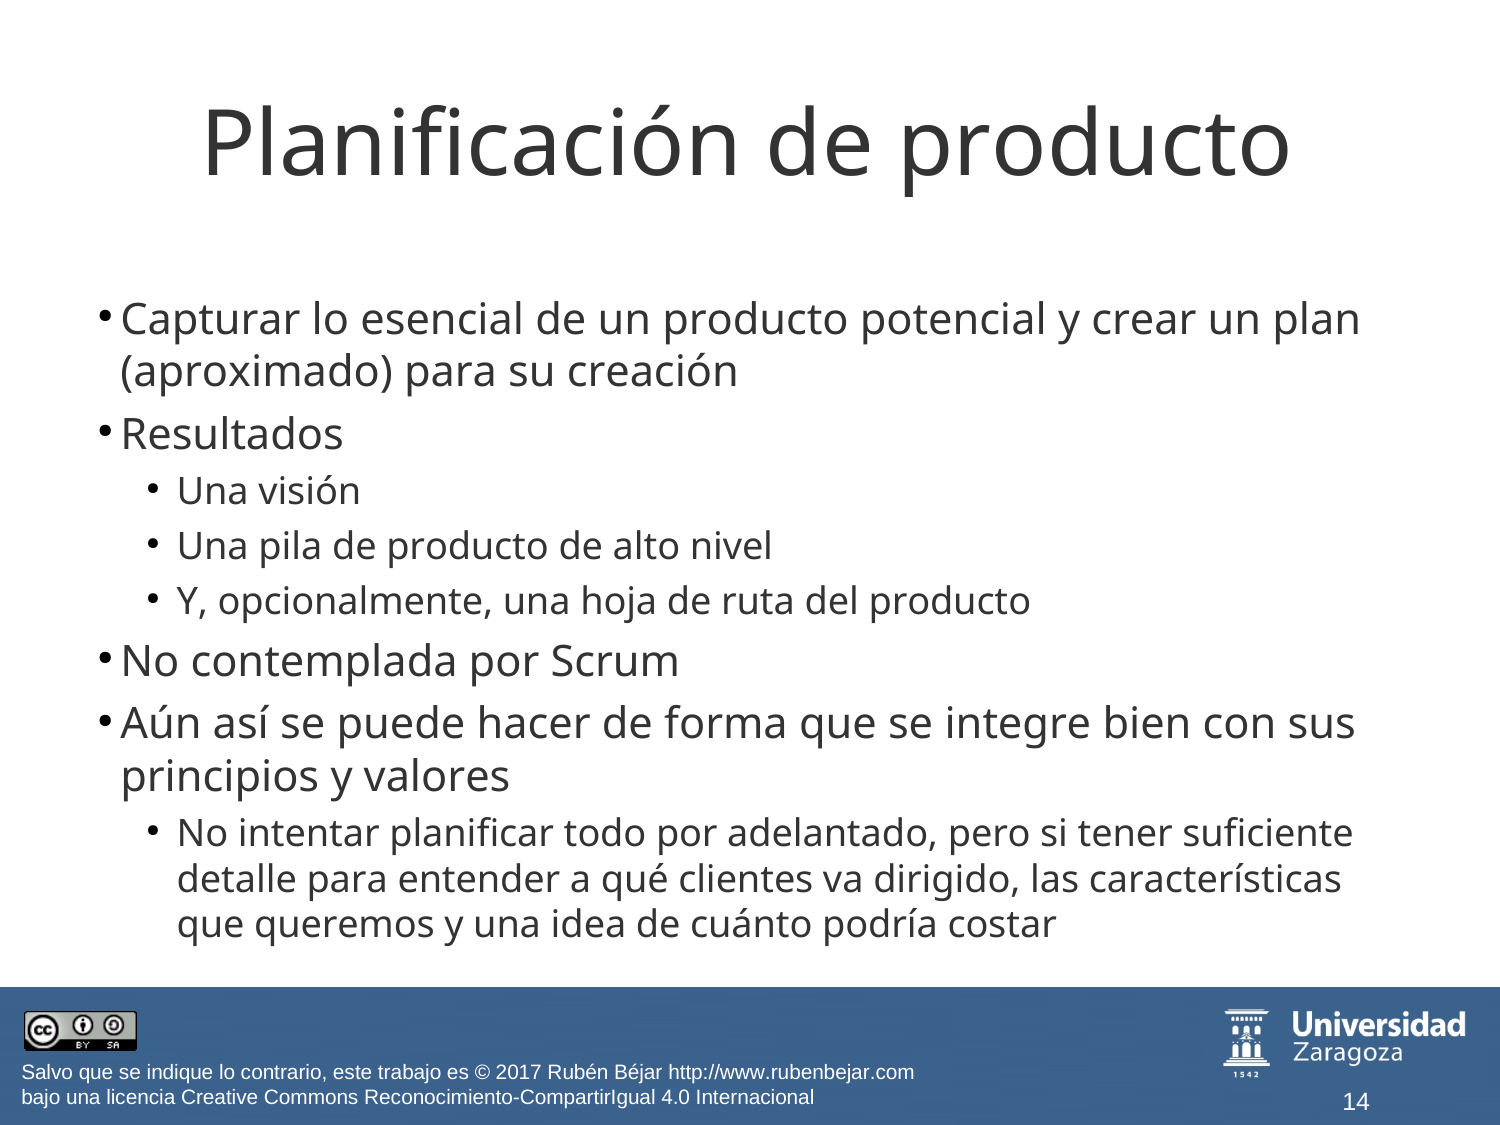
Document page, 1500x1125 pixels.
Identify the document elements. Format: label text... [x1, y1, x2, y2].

list Capturar lo esencial de un producto potencial y crear un plan (aproximado) para su creación Resultados Una visión Una pila de producto de alto nivel Y, opcionalmente, una hoja de ruta del producto No contemplada por Scrum Aún así se puede hacer de forma que se integre bien con sus principios y valores No intentar planificar todo por adelantado, pero si tener suficiente detalle para entender a qué clientes va dirigido, las características que queremos y una idea de cuánto podría costar [82, 283, 1418, 957]
title Planificación de producto [74, 21, 1420, 257]
picture [0, 987, 1500, 1125]
